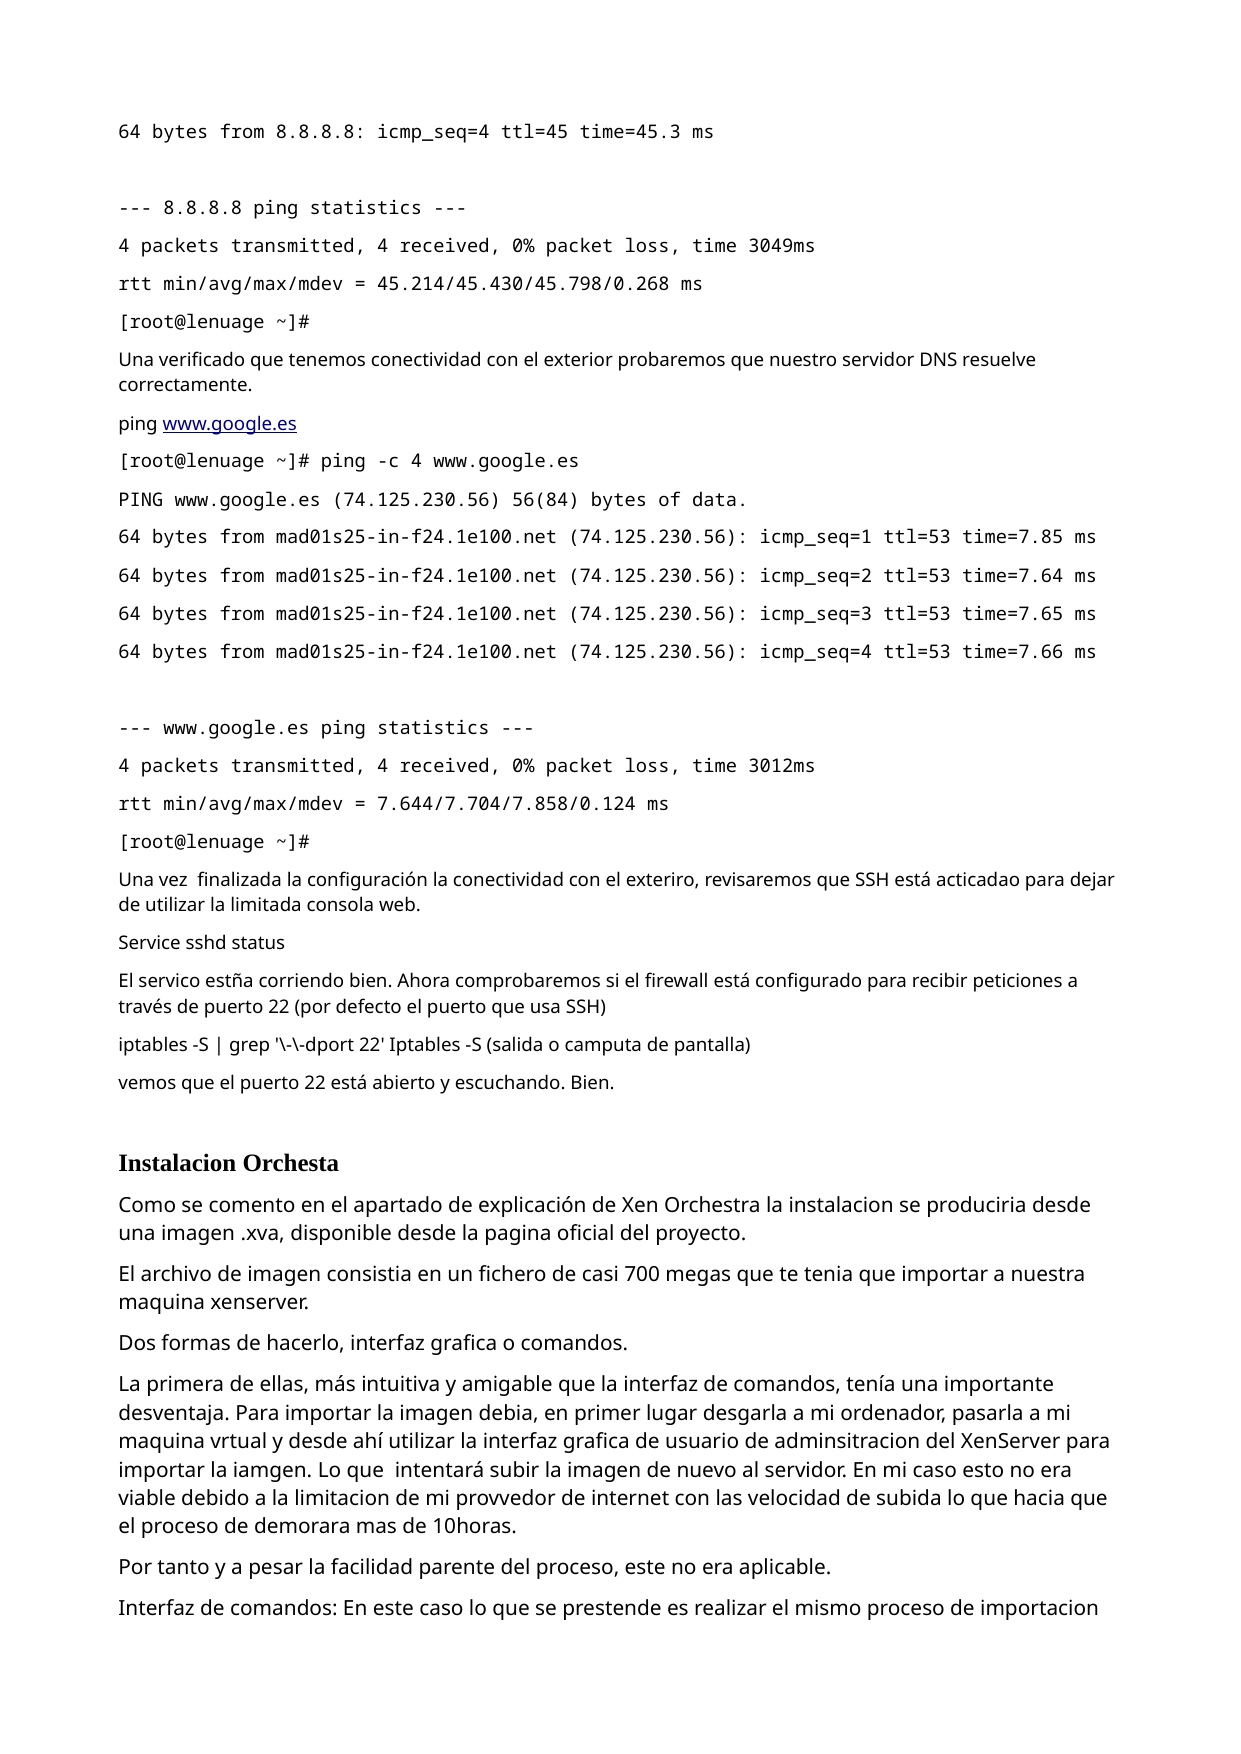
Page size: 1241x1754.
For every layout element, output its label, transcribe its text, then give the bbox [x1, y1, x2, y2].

text rtt min/avg/max/mdev = 45.214/45.430/45.798/0.268 ms [118, 270, 1122, 296]
text 64 bytes from 8.8.8.8: icmp_seq=4 ttl=45 time=45.3 ms [118, 118, 1122, 144]
text Service sshd status [118, 929, 1122, 955]
text 64 bytes from mad01s25-in-f24.1e100.net (74.125.230.56): icmp_seq=3 ttl=53 time=7.65 ms [118, 600, 1122, 625]
text El servico estña corriendo bien. Ahora comprobaremos si el firewall está configurado para recibir peticiones a través de puerto 22 (por defecto el puerto que usa SSH) [118, 968, 1122, 1019]
text iptables -S | grep '\-\-dport 22' Iptables -S (salida o camputa de pantalla) [118, 1031, 1122, 1057]
text ping www.google.es [118, 410, 1122, 435]
text Dos formas de hacerlo, interfaz grafica o comandos. [118, 1328, 1122, 1357]
text vemos que el puerto 22 está abierto y escuchando. Bien. [118, 1069, 1122, 1095]
text [root@lenuage ~]# [118, 308, 1122, 334]
text rtt min/avg/max/mdev = 7.644/7.704/7.858/0.124 ms [118, 790, 1122, 816]
text 4 packets transmitted, 4 received, 0% packet loss, time 3012ms [118, 752, 1122, 777]
text --- www.google.es ping statistics --- [118, 714, 1122, 739]
text [root@lenuage ~]# ping -c 4 www.google.es [118, 448, 1122, 473]
text Como se comento en el apartado de explicación de Xen Orchestra la instalacion se produciria desde una imagen .xva, disponible desde la pagina oficial del proyecto. [118, 1190, 1122, 1247]
text Una vez finalizada la configuración la conectividad con el exteriro, revisaremos que SSH está acticadao para dejar de utilizar la limitada consola web. [118, 866, 1122, 917]
text --- 8.8.8.8 ping statistics --- [118, 194, 1122, 220]
text Instalacion Orchesta [118, 1148, 1122, 1177]
text 64 bytes from mad01s25-in-f24.1e100.net (74.125.230.56): icmp_seq=1 ttl=53 time=7.85 ms [118, 524, 1122, 549]
text Por tanto y a pesar la facilidad parente del proceso, este no era aplicable. [118, 1552, 1122, 1581]
text PING www.google.es (74.125.230.56) 56(84) bytes of data. [118, 486, 1122, 511]
text 64 bytes from mad01s25-in-f24.1e100.net (74.125.230.56): icmp_seq=4 ttl=53 time=7.66 ms [118, 638, 1122, 663]
text Una verificado que tenemos conectividad con el exterior probaremos que nuestro servidor DNS resuelve correctamente. [118, 346, 1122, 397]
text La primera de ellas, más intuitiva y amigable que la interfaz de comandos, tenía una importante desventaja. Para importar la imagen debia, en primer lugar desgarla a mi ordenador, pasarla a mi maquina vrtual y desde ahí utilizar la interfaz grafica de usuario de adminsitracion del XenServer para importar la iamgen. Lo que intentará subir la imagen de nuevo al servidor. En mi caso esto no era viable debido a la limitacion de mi provvedor de internet con las velocidad de subida lo que hacia que el proceso de demorara mas de 10horas. [118, 1369, 1122, 1540]
text El archivo de imagen consistia en un fichero de casi 700 megas que te tenia que importar a nuestra maquina xenserver. [118, 1259, 1122, 1316]
text 4 packets transmitted, 4 received, 0% packet loss, time 3049ms [118, 232, 1122, 258]
text [root@lenuage ~]# [118, 828, 1122, 853]
text 64 bytes from mad01s25-in-f24.1e100.net (74.125.230.56): icmp_seq=2 ttl=53 time=7.64 ms [118, 562, 1122, 587]
text Interfaz de comandos: En este caso lo que se prestende es realizar el mismo proceso de importacion [118, 1593, 1122, 1622]
